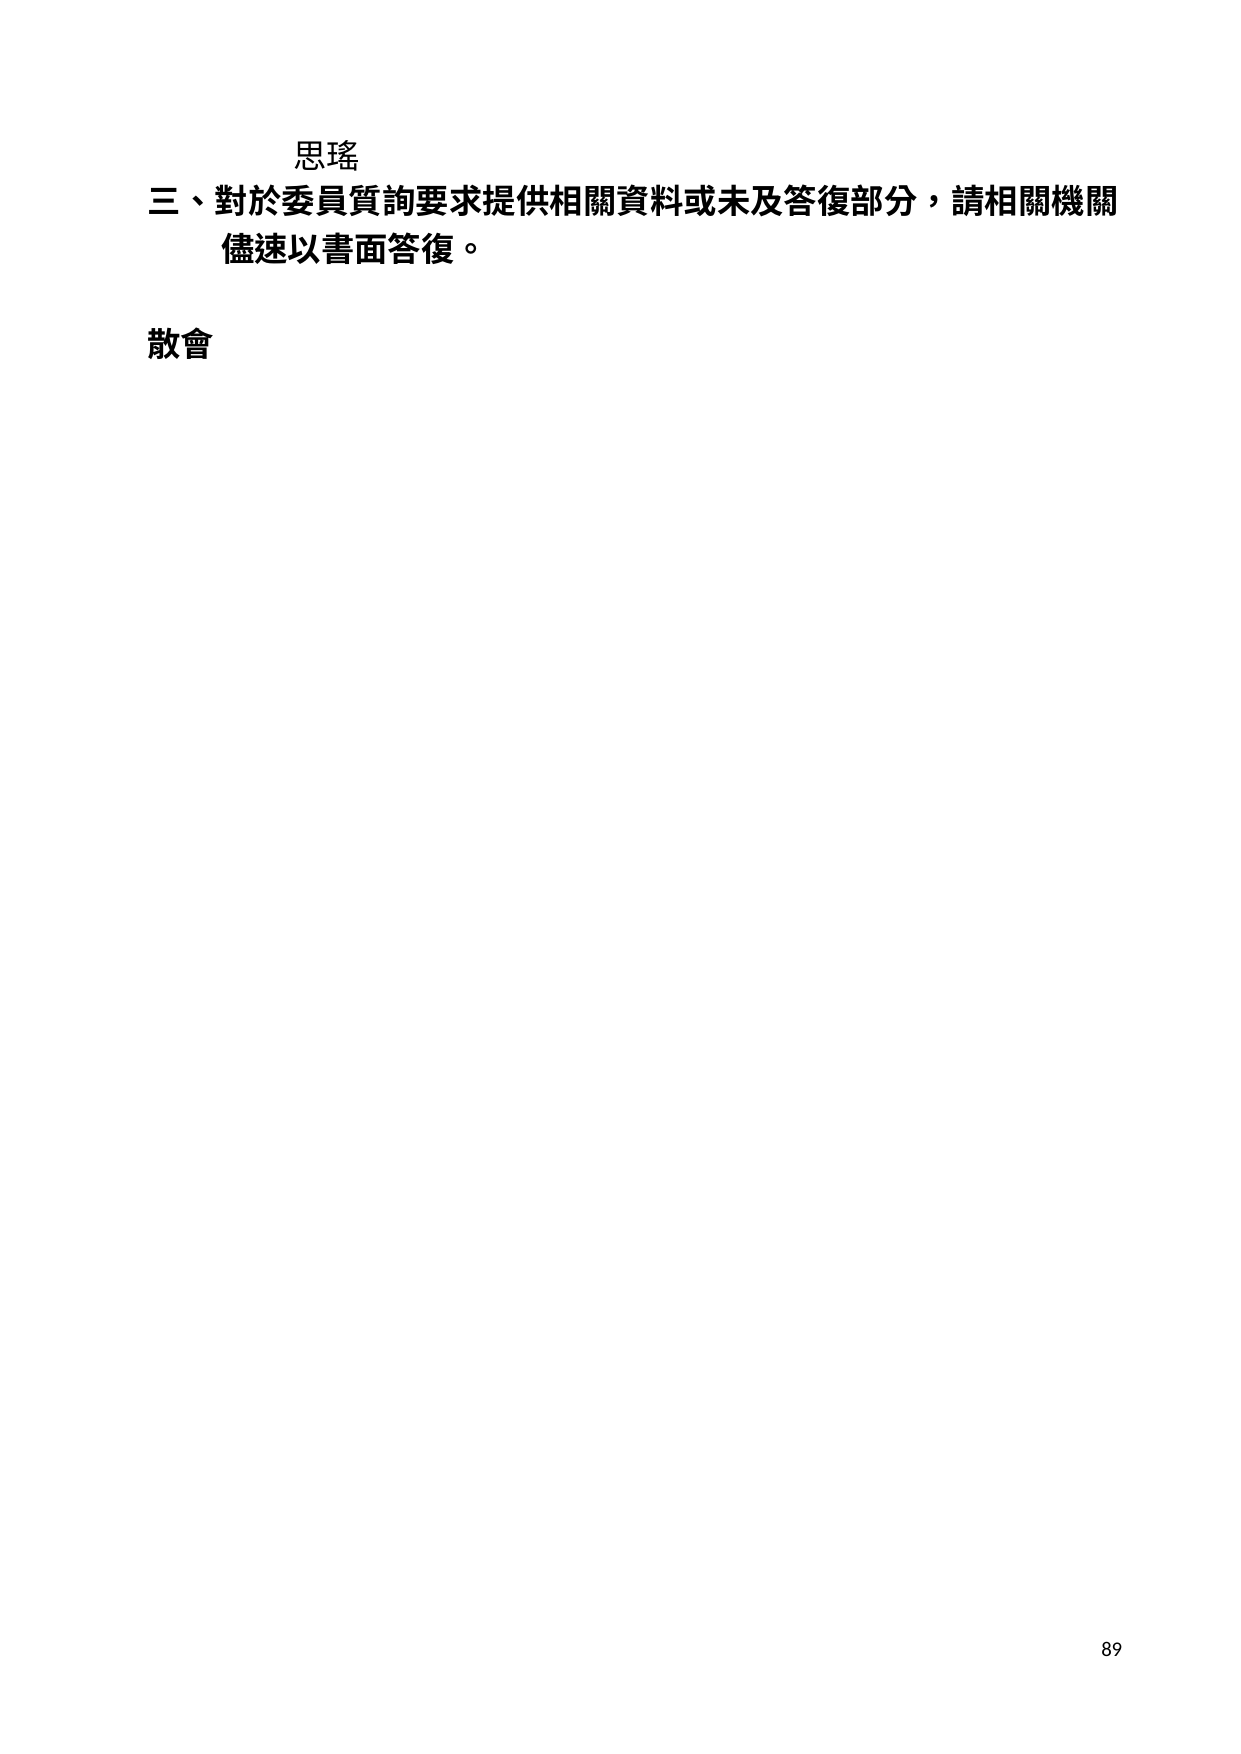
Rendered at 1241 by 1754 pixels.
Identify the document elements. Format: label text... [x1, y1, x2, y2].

text 思瑤 [260, 112, 1122, 175]
text 三、對於委員質詢要求提供相關資料或未及答復部分，請相關機關儘速以書面答復。 [147, 175, 1120, 271]
text 散會 [147, 318, 1120, 366]
